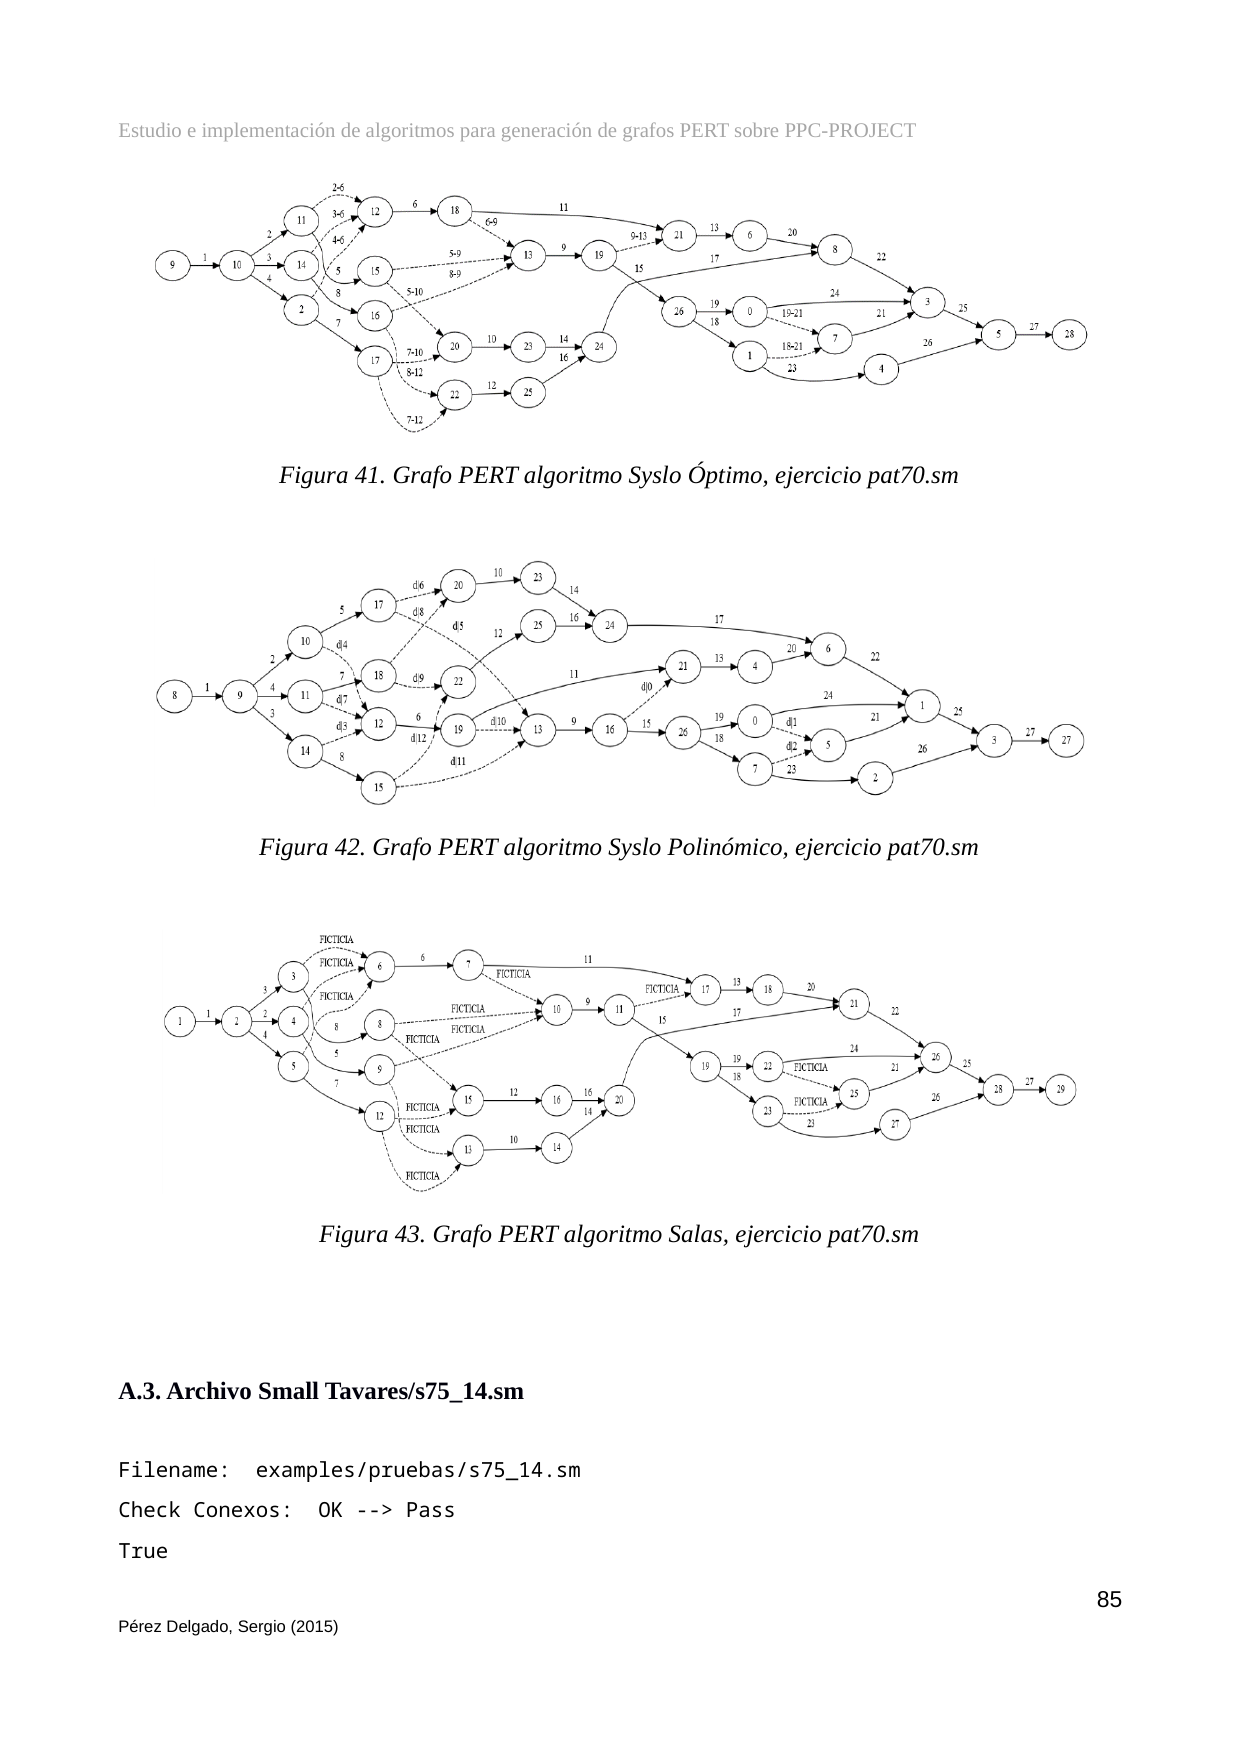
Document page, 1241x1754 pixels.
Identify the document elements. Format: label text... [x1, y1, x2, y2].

text Filename: examples/pruebas/s75_14.sm [118, 1455, 1122, 1483]
text Figura 43. Grafo PERT algoritmo Salas, ejercicio pat70.sm [118, 1219, 1122, 1248]
text Check Conexos: OK --> Pass [118, 1496, 1122, 1524]
picture [154, 558, 1086, 807]
picture [152, 177, 1089, 435]
text True [118, 1537, 1122, 1565]
text Figura 42. Grafo PERT algoritmo Syslo Polinómico, ejercicio pat70.sm [118, 832, 1122, 861]
picture [162, 929, 1078, 1194]
subtitle A.3. Archivo Small Tavares/s75_14.sm [118, 1376, 1122, 1405]
text Figura 41. Grafo PERT algoritmo Syslo Óptimo, ejercicio pat70.sm [118, 461, 1122, 489]
